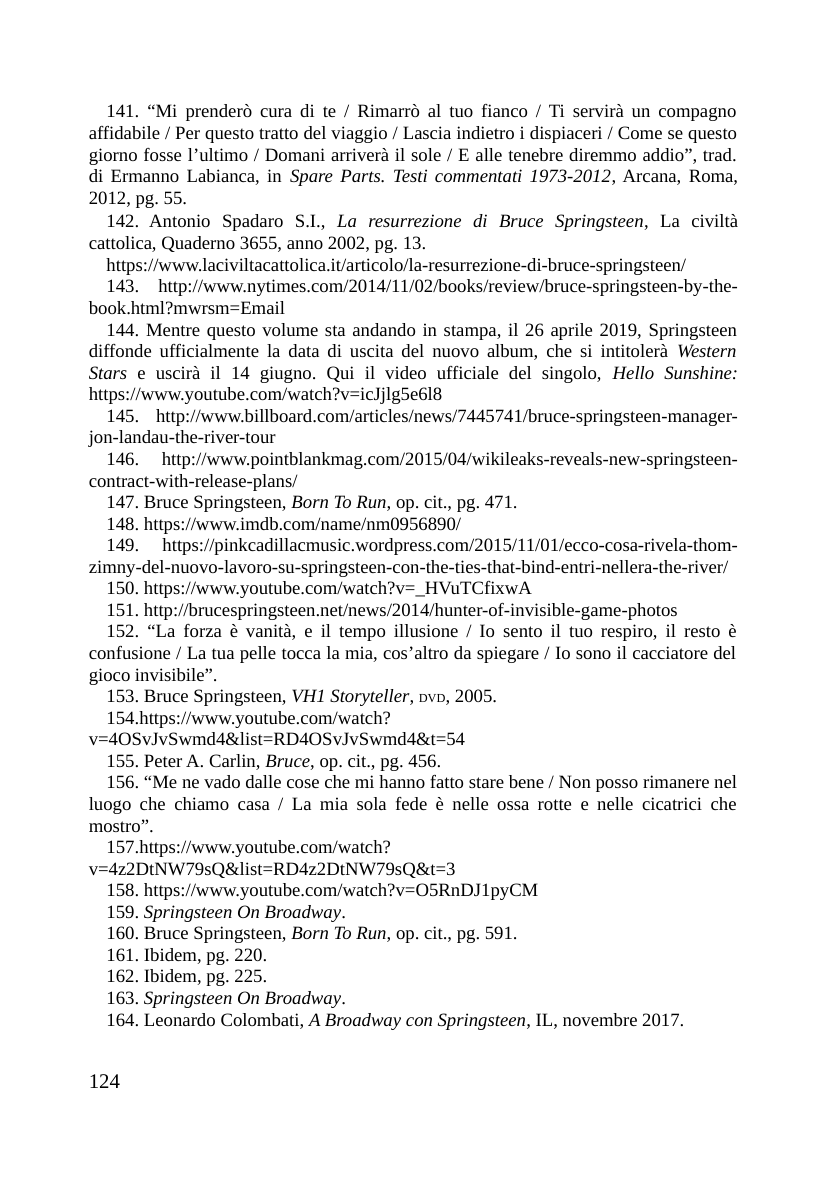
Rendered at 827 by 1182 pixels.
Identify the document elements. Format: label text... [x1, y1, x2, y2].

text Bruce Springsteen, Born To Run, op. cit., pg. 591. [88, 922, 738, 944]
text https://www.youtube.com/watch?v=4OSvJvSwmd4&list=RD4OSvJvSwmd4&t=54 [88, 707, 738, 750]
text https://www.imdb.com/name/nm0956890/ [88, 513, 738, 534]
text Ibidem, pg. 220. [88, 944, 738, 965]
text Antonio Spadaro S.I., La resurrezione di Bruce Springsteen, La civiltà cattolica, Quaderno 3655, anno 2002, pg. 13. [88, 208, 738, 254]
text http://www.nytimes.com/2014/11/02/books/review/bruce-springsteen-by-the-book.html?mwrsm=Email [88, 275, 738, 318]
text Bruce Springsteen, Born To Run, op. cit., pg. 471. [88, 491, 738, 513]
text http://www.billboard.com/articles/news/7445741/bruce-springsteen-manager-jon-landau-the-river-tour [88, 405, 738, 448]
text “Mi prenderò cura di te / Rimarrò al tuo fianco / Ti servirà un compagno affidabile / Per questo tratto del viaggio / Lascia indietro i dispiaceri / Come se questo giorno fosse l’ultimo / Domani arriverà il sole / E alle tenebre diremmo addio”, trad. di Ermanno Labianca, in Spare Parts. Testi commentati 1973-2012, Arcana, Roma, 2012, pg. 55. [88, 100, 738, 208]
text https://www.laciviltacattolica.it/articolo/la-resurrezione-di-bruce-springsteen/ [88, 254, 738, 275]
text Springsteen On Broadway. [88, 987, 738, 1008]
text Ibidem, pg. 225. [88, 965, 738, 987]
text https://pinkcadillacmusic.wordpress.com/2015/11/01/ecco-cosa-rivela-thom-zimny-del-nuovo-lavoro-su-springsteen-con-the-ties-that-bind-entri-nellera-the-river/ [88, 534, 738, 577]
text Springsteen On Broadway. [88, 901, 738, 922]
text Mentre questo volume sta andando in stampa, il 26 aprile 2019, Springsteen diffonde ufficialmente la data di uscita del nuovo album, che si intitolerà Western Stars e uscirà il 14 giugno. Qui il video ufficiale del singolo, Hello Sunshine: https://www.youtube.com/watch?v=icJjlg5e6l8 [88, 318, 738, 405]
text Bruce Springsteen, VH1 Storyteller, dvd, 2005. [88, 685, 738, 707]
text https://www.youtube.com/watch?v=4z2DtNW79sQ&list=RD4z2DtNW79sQ&t=3 [88, 836, 738, 879]
text https://www.youtube.com/watch?v=_HVuTCfixwA [88, 577, 738, 599]
text Leonardo Colombati, A Broadway con Springsteen, IL, novembre 2017. [88, 1008, 738, 1030]
text “La forza è vanità, e il tempo illusione / Io sento il tuo respiro, il resto è confusione / La tua pelle tocca la mia, cos’altro da spiegare / Io sono il cacciatore del gioco invisibile”. [88, 620, 738, 685]
text Peter A. Carlin, Bruce, op. cit., pg. 456. [88, 750, 738, 771]
text http://www.pointblankmag.com/2015/04/wikileaks-reveals-new-springsteen-contract-with-release-plans/ [88, 448, 738, 491]
text https://www.youtube.com/watch?v=O5RnDJ1pyCM [88, 879, 738, 901]
text “Me ne vado dalle cose che mi hanno fatto stare bene / Non posso rimanere nel luogo che chiamo casa / La mia sola fede è nelle ossa rotte e nelle cicatrici che mostro”. [88, 771, 738, 836]
text http://brucespringsteen.net/news/2014/hunter-of-invisible-game-photos [88, 599, 738, 620]
